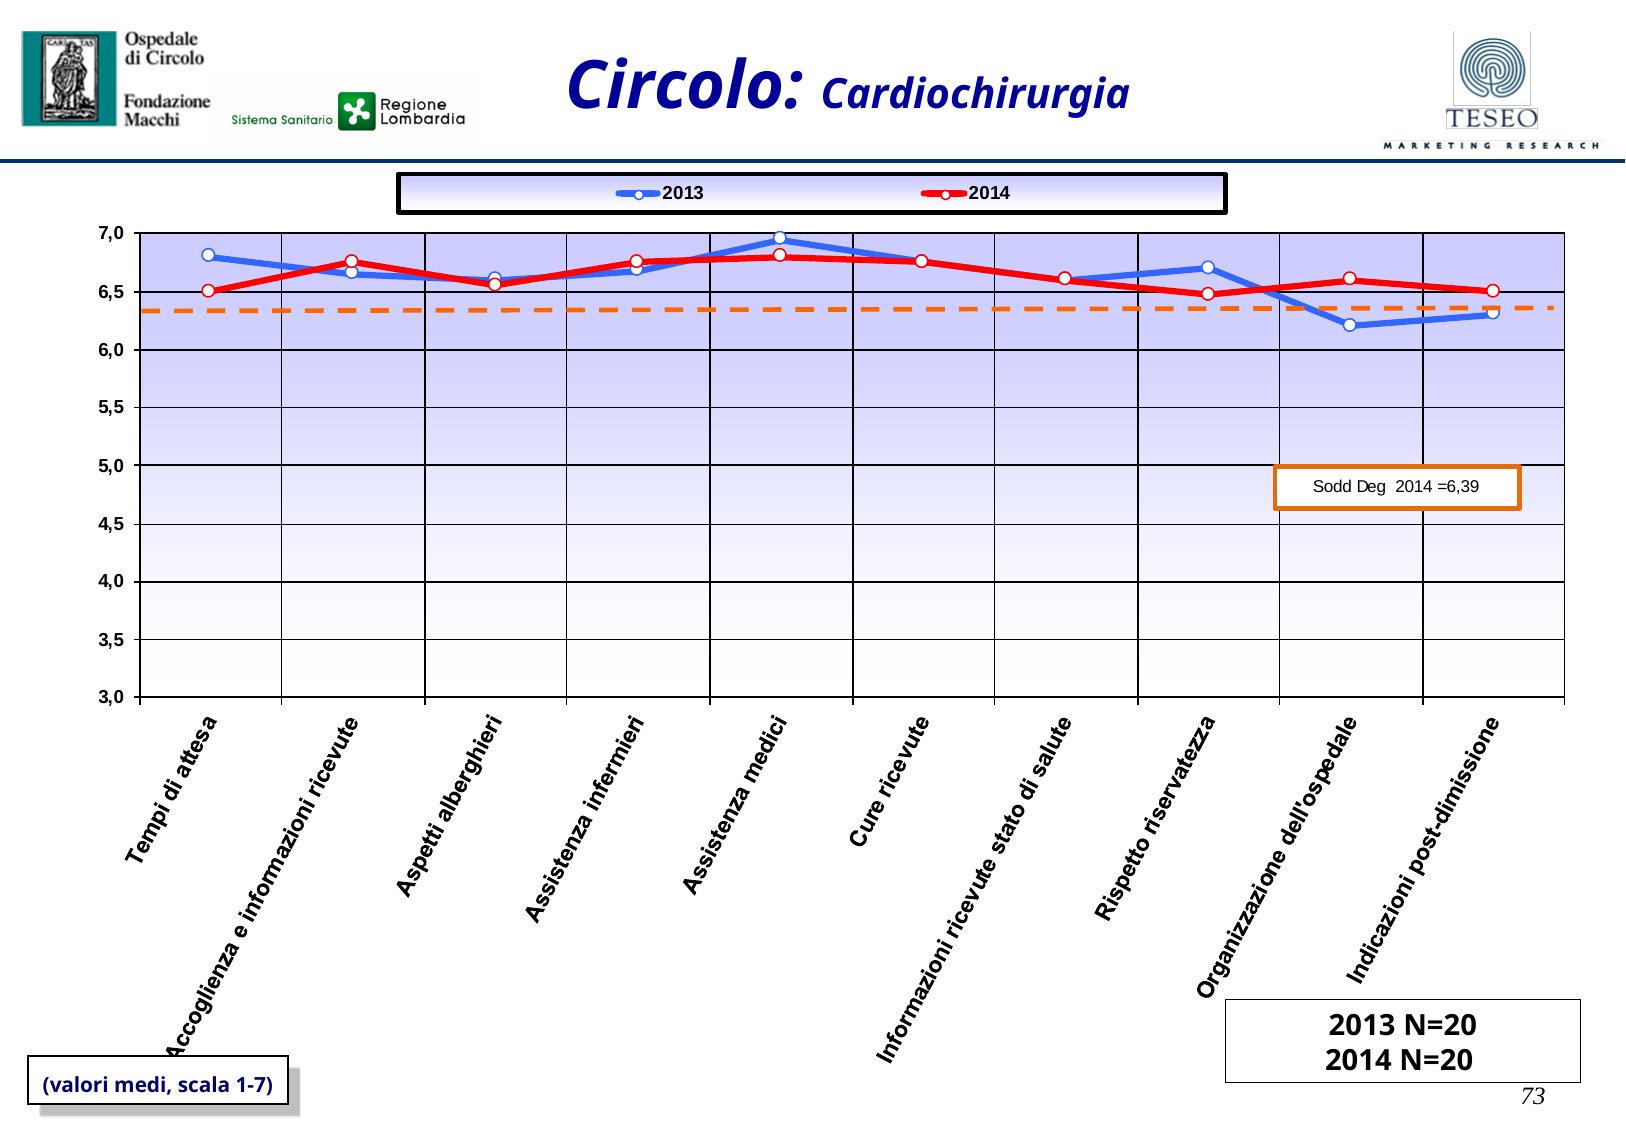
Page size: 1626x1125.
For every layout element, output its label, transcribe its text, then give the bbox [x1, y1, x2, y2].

picture [1381, 31, 1604, 149]
picture [21, 31, 483, 149]
text_box Circolo: Cardiochirurgia [304, 18, 1392, 144]
text_box (valori medi, scala 1-7) [27, 1056, 288, 1105]
picture [56, 160, 1569, 1103]
text_box 2013 N=20 2014 N=20 [1225, 999, 1581, 1083]
